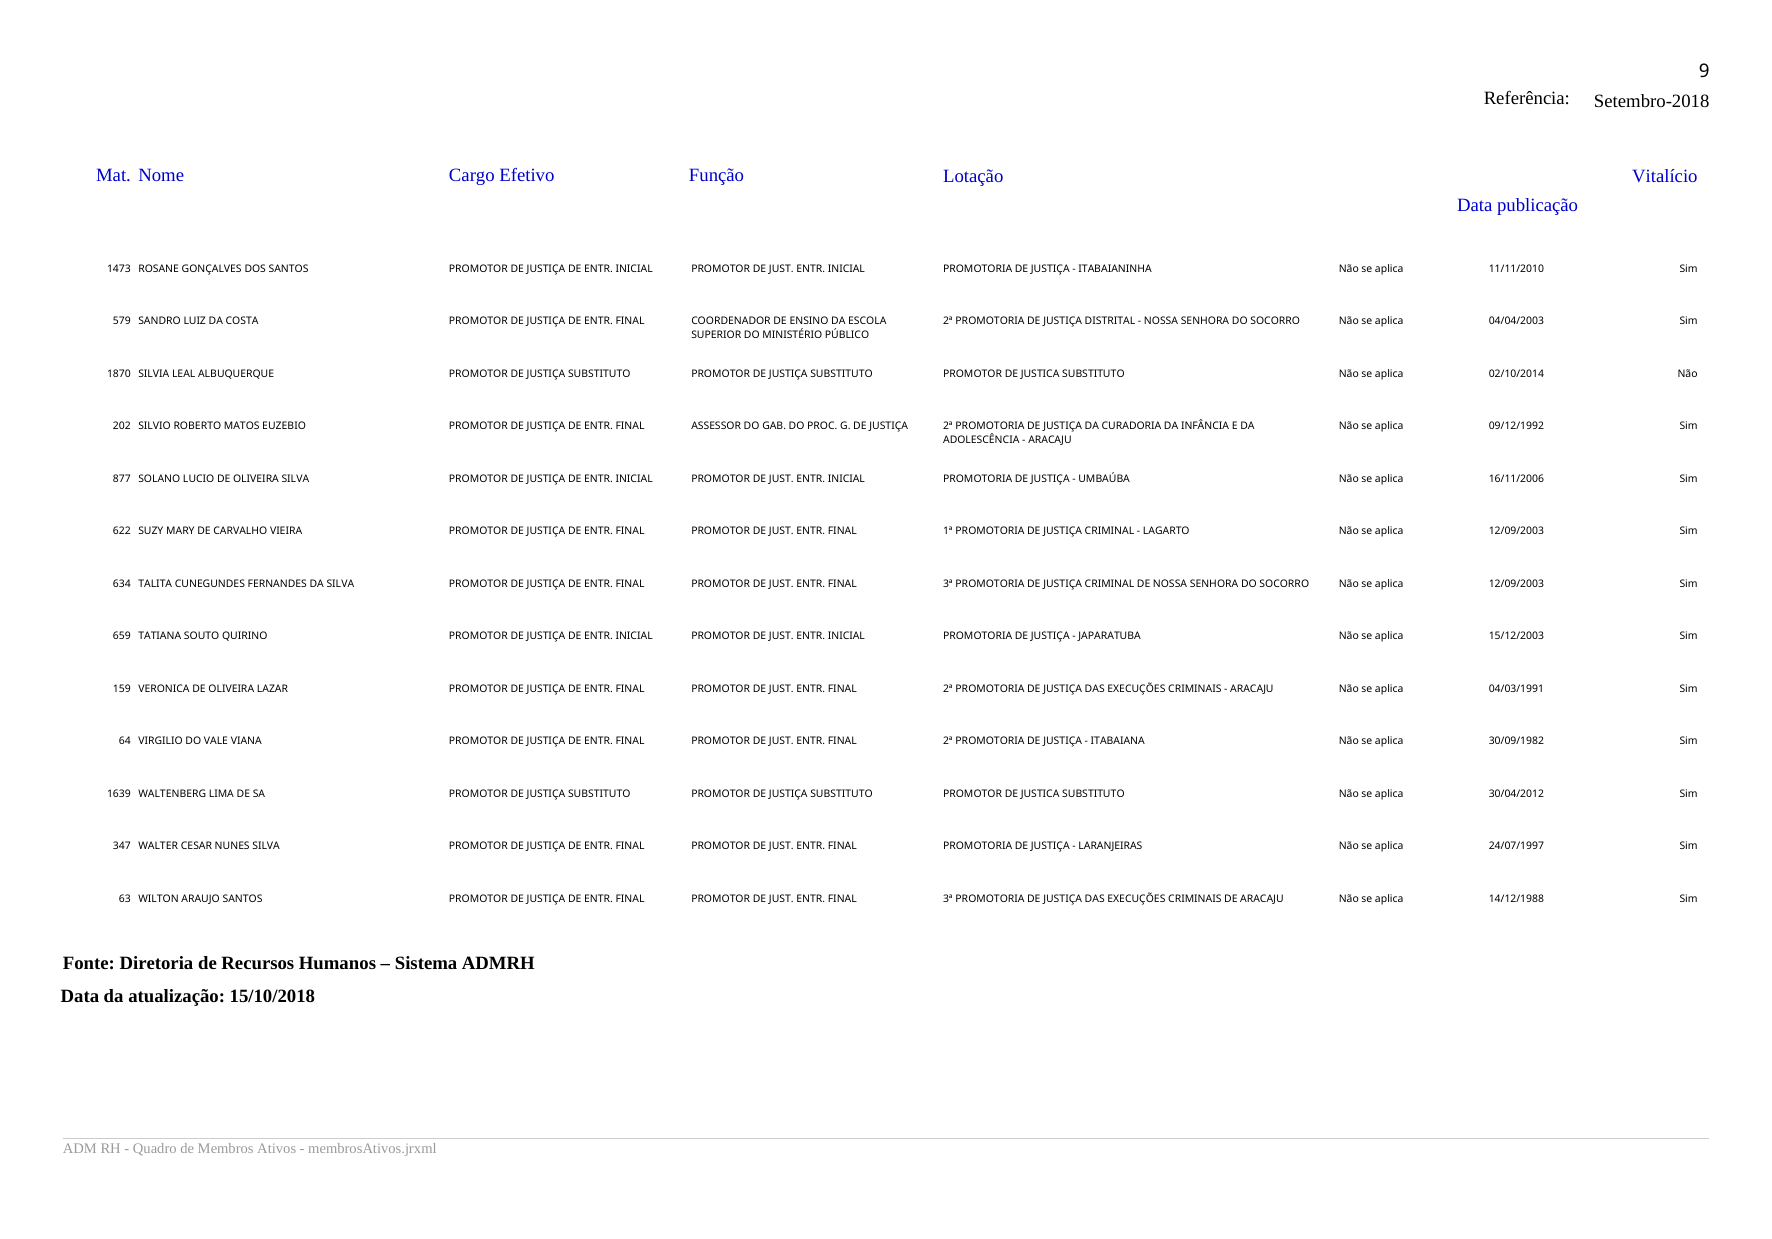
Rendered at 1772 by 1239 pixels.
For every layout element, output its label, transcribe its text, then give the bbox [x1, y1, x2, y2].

table_cell 64 [69, 733, 131, 762]
table_cell [0, 891, 69, 919]
table_cell PROMOTOR DE JUST. ENTR. FINAL [691, 576, 937, 621]
table_cell [1697, 681, 1771, 709]
table_cell Lotação [943, 165, 1041, 244]
table_cell PROMOTOR DE JUST. ENTR. FINAL [691, 891, 937, 936]
table_cell [1697, 733, 1771, 762]
table_cell [131, 418, 138, 447]
table_cell [0, 121, 1771, 162]
table_cell Não se aplica [1339, 313, 1452, 358]
table_cell [1334, 576, 1338, 604]
table_cell [937, 604, 943, 621]
table_cell [443, 552, 449, 568]
table_cell Sim [1586, 576, 1697, 621]
table_cell [0, 673, 1771, 681]
table_cell [0, 516, 1771, 523]
table_cell [1334, 471, 1338, 499]
table_cell Não se aplica [1339, 418, 1452, 463]
table_cell [443, 289, 449, 306]
table_cell [937, 681, 943, 709]
table_cell [1697, 471, 1771, 499]
table_cell [1581, 447, 1586, 463]
table_cell Não se aplica [1339, 786, 1452, 831]
table_cell PROMOTOR DE JUSTICA SUBSTITUTO [943, 366, 1333, 411]
table_cell [443, 394, 449, 411]
table_cell Não se aplica [1339, 576, 1452, 621]
table_cell [443, 786, 449, 814]
table_cell [443, 523, 449, 552]
table_cell [443, 919, 449, 936]
table_cell Mat. [69, 164, 131, 244]
table_cell Sim [1586, 681, 1697, 726]
table_cell [1334, 733, 1338, 762]
table_cell [683, 165, 689, 193]
table_cell 24/07/1997 [1452, 838, 1581, 883]
table_cell [1334, 394, 1338, 411]
table_cell PROMOTOR DE JUST. ENTR. INICIAL [691, 261, 937, 306]
table_cell Não se aplica [1339, 628, 1452, 673]
table_cell 9 [1556, 57, 1709, 84]
table_cell Setembro-2018 [1583, 90, 1709, 118]
table_cell [1697, 576, 1771, 604]
table_cell [0, 261, 69, 289]
table_cell [937, 471, 943, 499]
table_cell [0, 936, 1771, 952]
table_cell Sim [1586, 733, 1697, 778]
table_cell 1639 [69, 786, 131, 814]
table_cell [1334, 709, 1338, 726]
table_cell [131, 523, 138, 552]
table_cell Vitalício [1619, 165, 1697, 244]
table_cell [0, 883, 1771, 891]
table_cell [683, 261, 691, 289]
table_cell [1334, 261, 1338, 289]
table_cell 3ª PROMOTORIA DE JUSTIÇA CRIMINAL DE NOSSA SENHORA DO SOCORRO [943, 576, 1333, 621]
table_cell [1697, 523, 1771, 552]
table_cell [1334, 499, 1338, 516]
table_cell [1581, 394, 1586, 411]
table_cell [1581, 552, 1586, 568]
table_cell [1334, 657, 1338, 673]
table_cell [131, 165, 138, 193]
table_cell 579 [69, 313, 131, 342]
table_cell [1581, 342, 1586, 358]
table_cell PROMOTOR DE JUSTICA SUBSTITUTO [943, 786, 1333, 831]
table_cell Não se aplica [1339, 366, 1452, 411]
table_cell ADM RH - Quadro de Membros Ativos - membrosAtivos.jrxml [63, 1139, 1709, 1162]
table_cell PROMOTOR DE JUSTIÇA DE ENTR. INICIAL [449, 628, 683, 673]
table_cell [443, 733, 449, 762]
table_cell 634 [69, 576, 131, 604]
table_cell [0, 289, 138, 306]
table_cell [683, 418, 691, 447]
table_cell [1334, 552, 1338, 568]
table_cell [443, 313, 449, 342]
table_cell [1334, 628, 1338, 657]
table_cell [443, 657, 449, 673]
table_cell [1697, 366, 1771, 394]
table_cell [443, 342, 449, 358]
table_cell [1334, 891, 1338, 919]
table_cell [0, 604, 138, 621]
table_cell 622 [69, 523, 131, 552]
table_cell [1334, 342, 1338, 358]
table_cell [0, 57, 1556, 84]
table_cell [683, 523, 691, 552]
table_cell 877 [69, 471, 131, 499]
table_cell 659 [69, 628, 131, 657]
table_cell 202 [69, 418, 131, 447]
table_cell [937, 289, 943, 306]
table_cell [0, 471, 69, 499]
table_cell [131, 838, 138, 867]
table_cell [443, 628, 449, 657]
table_cell [683, 289, 691, 306]
table_cell [1697, 499, 1771, 516]
table_cell [131, 733, 138, 762]
table_cell 04/04/2003 [1452, 313, 1581, 358]
table_cell [937, 447, 943, 463]
table_cell [766, 165, 943, 193]
table_cell [683, 657, 691, 673]
table_cell [1581, 313, 1586, 342]
table_cell [683, 394, 691, 411]
table_cell [0, 657, 138, 673]
table_cell PROMOTOR DE JUSTIÇA SUBSTITUTO [449, 786, 683, 831]
table_cell [0, 733, 69, 762]
table_cell Cargo Efetivo [449, 164, 683, 244]
table_cell [1581, 418, 1586, 447]
table_cell [1334, 681, 1338, 709]
table_cell [683, 762, 691, 778]
table_cell [443, 261, 449, 289]
table_cell [443, 471, 449, 499]
table_cell [0, 831, 1771, 838]
table_cell [443, 838, 449, 867]
table_cell Sim [1586, 471, 1697, 516]
table_cell Nome [138, 164, 203, 244]
table_cell TATIANA SOUTO QUIRINO [138, 628, 443, 673]
table_cell [0, 447, 138, 463]
table_cell [443, 891, 449, 919]
table_cell [443, 576, 449, 604]
table_cell [1581, 919, 1586, 936]
table_cell [1697, 919, 1771, 936]
table_cell [1581, 891, 1586, 919]
table_cell [1697, 394, 1771, 411]
table_cell [1709, 57, 1771, 84]
table_cell [683, 342, 691, 358]
table_cell [937, 891, 943, 919]
table_cell [1697, 838, 1771, 867]
table_cell PROMOTOR DE JUSTIÇA SUBSTITUTO [449, 366, 683, 411]
table_cell [131, 891, 138, 919]
table_cell [683, 195, 689, 244]
table_cell PROMOTOR DE JUSTIÇA DE ENTR. FINAL [449, 681, 683, 726]
table_cell [1697, 165, 1771, 193]
table_cell [683, 499, 691, 516]
table_cell WALTENBERG LIMA DE SA [138, 786, 443, 831]
table_cell [0, 418, 69, 447]
table_cell 2ª PROMOTORIA DE JUSTIÇA DA CURADORIA DA INFÂNCIA E DA ADOLESCÊNCIA - ARACAJU [943, 418, 1333, 463]
table_cell [0, 342, 138, 358]
table_cell [683, 891, 691, 919]
table_cell PROMOTORIA DE JUSTIÇA - JAPARATUBA [943, 628, 1333, 673]
table_cell COORDENADOR DE ENSINO DA ESCOLA SUPERIOR DO MINISTÉRIO PÚBLICO [691, 313, 937, 358]
table_cell SILVIA LEAL ALBUQUERQUE [138, 366, 443, 411]
table_cell [1581, 604, 1586, 621]
table_cell [1697, 604, 1771, 621]
table_cell [937, 261, 943, 289]
table_cell [937, 628, 943, 657]
table_cell [937, 523, 943, 552]
table_cell PROMOTOR DE JUSTIÇA DE ENTR. FINAL [449, 313, 683, 358]
table_cell [0, 253, 1771, 261]
table_cell 2ª PROMOTORIA DE JUSTIÇA DAS EXECUÇÕES CRIMINAIS - ARACAJU [943, 681, 1333, 726]
table_cell Data da atualização: 15/10/2018 [60, 985, 1709, 1014]
table_cell PROMOTOR DE JUST. ENTR. INICIAL [691, 628, 937, 673]
table_cell Não se aplica [1339, 681, 1452, 726]
table_cell [1581, 289, 1586, 306]
table_cell [1581, 471, 1586, 499]
table_cell 3ª PROMOTORIA DE JUSTIÇA DAS EXECUÇÕES CRIMINAIS DE ARACAJU [943, 891, 1333, 936]
table_cell [1581, 709, 1586, 726]
table_cell SUZY MARY DE CARVALHO VIEIRA [138, 523, 443, 568]
table_cell VIRGILIO DO VALE VIANA [138, 733, 443, 778]
table_cell PROMOTOR DE JUSTIÇA DE ENTR. FINAL [449, 891, 683, 936]
table_cell [1581, 838, 1586, 867]
table_cell [1581, 657, 1586, 673]
table_cell [1697, 762, 1771, 778]
table_cell 347 [69, 838, 131, 867]
table_cell PROMOTOR DE JUSTIÇA DE ENTR. INICIAL [449, 471, 683, 516]
table_cell WILTON ARAUJO SANTOS [138, 891, 443, 936]
table_cell Sim [1586, 786, 1697, 831]
table_cell [683, 313, 691, 342]
table_cell 12/09/2003 [1452, 576, 1581, 621]
table_cell WALTER CESAR NUNES SILVA [138, 838, 443, 883]
table_cell [203, 165, 449, 193]
table_cell PROMOTORIA DE JUSTIÇA - LARANJEIRAS [943, 838, 1333, 883]
table_cell [1697, 891, 1771, 919]
table_cell [683, 919, 691, 936]
table_cell [683, 366, 691, 394]
table_cell [1581, 786, 1586, 814]
table_cell [1581, 366, 1586, 394]
table_cell [0, 366, 69, 394]
table_cell Sim [1586, 628, 1697, 673]
table_cell 09/12/1992 [1452, 418, 1581, 463]
table_cell Data publicação [1454, 194, 1581, 244]
table_cell Sim [1586, 418, 1697, 463]
table_cell Não se aplica [1339, 523, 1452, 568]
table_cell [0, 576, 69, 604]
table_cell [937, 657, 943, 673]
table_cell [683, 447, 691, 463]
table_cell SILVIO ROBERTO MATOS EUZEBIO [138, 418, 443, 463]
table_cell [131, 366, 138, 394]
table_cell [0, 313, 69, 342]
table_cell [1697, 261, 1771, 289]
table_cell 02/10/2014 [1452, 366, 1581, 411]
table_cell PROMOTOR DE JUST. ENTR. INICIAL [691, 471, 937, 516]
table_cell [937, 838, 943, 867]
table_cell [0, 778, 1771, 786]
table_cell [1334, 762, 1338, 778]
table_cell [131, 576, 138, 604]
table_cell [0, 919, 138, 936]
table_cell [683, 709, 691, 726]
table_cell [0, 621, 1771, 628]
table_cell Não se aplica [1339, 471, 1452, 516]
table_cell [1334, 814, 1338, 831]
table_cell 1ª PROMOTORIA DE JUSTIÇA CRIMINAL - LAGARTO [943, 523, 1333, 568]
table_cell [0, 463, 1771, 471]
table_cell [1334, 313, 1338, 342]
table_cell Sim [1586, 838, 1697, 883]
table_cell [683, 576, 691, 604]
table_cell [443, 762, 449, 778]
table_cell 14/12/1988 [1452, 891, 1581, 936]
table_cell [766, 195, 943, 244]
table_cell [1697, 195, 1771, 244]
table_cell [683, 604, 691, 621]
table_cell PROMOTORIA DE JUSTIÇA - ITABAIANINHA [943, 261, 1333, 306]
table_cell [1697, 628, 1771, 657]
table_cell [1334, 523, 1338, 552]
table_cell [937, 786, 943, 814]
table_cell 2ª PROMOTORIA DE JUSTIÇA DISTRITAL - NOSSA SENHORA DO SOCORRO [943, 313, 1333, 358]
table_cell [131, 195, 138, 244]
table_cell [1041, 195, 1454, 244]
table_cell Sim [1586, 313, 1697, 358]
table_cell [937, 762, 943, 778]
table_cell [0, 814, 138, 831]
table_cell [1697, 786, 1771, 814]
table_cell [1697, 552, 1771, 568]
table_cell [0, 709, 138, 726]
table_cell PROMOTOR DE JUSTIÇA DE ENTR. FINAL [449, 523, 683, 568]
table_cell Não se aplica [1339, 838, 1452, 883]
table_cell [1581, 195, 1619, 244]
table_cell SOLANO LUCIO DE OLIVEIRA SILVA [138, 471, 443, 516]
table_cell [443, 447, 449, 463]
table_cell [131, 471, 138, 499]
table_cell [1697, 289, 1771, 306]
table_cell [0, 681, 69, 709]
table_cell [131, 681, 138, 709]
table_cell [0, 762, 138, 778]
table_cell [443, 604, 449, 621]
table_cell [683, 681, 691, 709]
table_cell [937, 418, 943, 447]
table_cell 04/03/1991 [1452, 681, 1581, 726]
table_cell [683, 838, 691, 867]
table_cell VERONICA DE OLIVEIRA LAZAR [138, 681, 443, 726]
table_cell 1473 [69, 261, 131, 289]
table_cell [0, 499, 138, 516]
table_cell PROMOTORIA DE JUSTIÇA - UMBAÚBA [943, 471, 1333, 516]
table_cell [0, 1014, 1771, 1138]
table_cell [1581, 733, 1586, 762]
table_cell Fonte: Diretoria de Recursos Humanos – Sistema ADMRH [63, 952, 1709, 985]
table_cell PROMOTOR DE JUSTIÇA DE ENTR. FINAL [449, 418, 683, 463]
table_cell TALITA CUNEGUNDES FERNANDES DA SILVA [138, 576, 443, 621]
table_cell 16/11/2006 [1452, 471, 1581, 516]
table_header [0, 0, 1771, 57]
table_cell [0, 952, 63, 985]
table_cell Não se aplica [1339, 891, 1452, 936]
table_cell [0, 195, 69, 244]
table_cell 63 [69, 891, 131, 919]
table_cell 30/09/1982 [1452, 733, 1581, 778]
table_cell SANDRO LUIZ DA COSTA [138, 313, 443, 358]
table_cell [443, 709, 449, 726]
table_cell Não se aplica [1339, 261, 1452, 306]
table_cell [937, 366, 943, 394]
table_cell [1581, 576, 1586, 604]
table_cell [1334, 604, 1338, 621]
table_cell 159 [69, 681, 131, 709]
table_cell [683, 867, 691, 883]
table_cell [1697, 313, 1771, 342]
table_cell PROMOTOR DE JUSTIÇA DE ENTR. FINAL [449, 733, 683, 778]
table_cell [443, 867, 449, 883]
table_cell [0, 358, 1771, 366]
table_cell [0, 786, 69, 814]
table_cell [683, 628, 691, 657]
table_cell [443, 366, 449, 394]
table_cell [0, 726, 1771, 733]
table_cell Sim [1586, 523, 1697, 568]
table_cell [1334, 366, 1338, 394]
table_cell [1581, 814, 1586, 831]
table_cell [1581, 628, 1586, 657]
table_cell [0, 411, 1771, 418]
table_cell [937, 867, 943, 883]
table_cell [0, 394, 138, 411]
table_cell [1697, 418, 1771, 447]
table_cell [0, 306, 1771, 313]
table_cell [937, 313, 943, 342]
table_cell [1041, 165, 1619, 193]
table_cell [937, 814, 943, 831]
table_cell [1334, 289, 1338, 306]
table_cell 15/12/2003 [1452, 628, 1581, 673]
table_cell 2ª PROMOTORIA DE JUSTIÇA - ITABAIANA [943, 733, 1333, 778]
table_cell [0, 552, 138, 568]
table_cell [1334, 867, 1338, 883]
table_cell Não [1586, 366, 1697, 411]
table_cell [131, 313, 138, 342]
table_cell [1334, 418, 1338, 447]
table_cell ROSANE GONÇALVES DOS SANTOS [138, 261, 443, 306]
table_cell [0, 838, 69, 867]
table_cell [1697, 814, 1771, 831]
table_cell [131, 628, 138, 657]
table_cell [1697, 342, 1771, 358]
table_cell [683, 471, 691, 499]
table_cell [1709, 985, 1771, 1014]
table_cell PROMOTOR DE JUST. ENTR. FINAL [691, 523, 937, 568]
table_cell [1581, 867, 1586, 883]
table_cell [937, 709, 943, 726]
table_cell [937, 394, 943, 411]
table_cell [683, 552, 691, 568]
table_cell [0, 165, 69, 193]
table_cell ASSESSOR DO GAB. DO PROC. G. DE JUSTIÇA [691, 418, 937, 463]
table_cell [1334, 447, 1338, 463]
table_cell [937, 499, 943, 516]
table_cell PROMOTOR DE JUSTIÇA DE ENTR. INICIAL [449, 261, 683, 306]
table_cell [0, 985, 60, 1014]
table_cell [683, 786, 691, 814]
table_cell Referência: [1484, 87, 1581, 118]
table_cell Sim [1586, 261, 1697, 306]
table_cell 11/11/2010 [1452, 261, 1581, 306]
table_cell [937, 919, 943, 936]
table_cell [131, 261, 138, 289]
table_cell [937, 342, 943, 358]
table_cell [1697, 657, 1771, 673]
table_cell [1581, 261, 1586, 289]
table_cell [0, 1138, 63, 1162]
table_cell [443, 681, 449, 709]
table_cell 12/09/2003 [1452, 523, 1581, 568]
table_cell 1870 [69, 366, 131, 394]
table_cell [1334, 786, 1338, 814]
table_cell [1581, 681, 1586, 709]
table_cell [937, 733, 943, 762]
table_cell PROMOTOR DE JUST. ENTR. FINAL [691, 838, 937, 883]
table_cell [443, 418, 449, 447]
table_cell [131, 786, 138, 814]
table_cell [683, 814, 691, 831]
table_cell [1697, 447, 1771, 463]
table_cell [203, 195, 449, 244]
table_cell [0, 90, 1483, 118]
table_cell [1581, 499, 1586, 516]
table_cell Função [689, 164, 766, 244]
table_cell [0, 628, 69, 657]
table_cell PROMOTOR DE JUSTIÇA DE ENTR. FINAL [449, 838, 683, 883]
table_cell [1581, 762, 1586, 778]
table_cell [0, 523, 69, 552]
table_cell [443, 814, 449, 831]
table_cell PROMOTOR DE JUST. ENTR. FINAL [691, 681, 937, 726]
table_cell [443, 499, 449, 516]
table_cell PROMOTOR DE JUST. ENTR. FINAL [691, 733, 937, 778]
table_cell 30/04/2012 [1452, 786, 1581, 831]
table_cell Não se aplica [1339, 733, 1452, 778]
table_cell [1697, 709, 1771, 726]
table_cell [1334, 919, 1338, 936]
table_cell Sim [1586, 891, 1697, 936]
table_cell [683, 733, 691, 762]
table_cell [937, 576, 943, 604]
table_cell [937, 552, 943, 568]
table_cell [0, 568, 1771, 576]
table_cell [1709, 90, 1771, 118]
table_cell PROMOTOR DE JUSTIÇA SUBSTITUTO [691, 786, 937, 831]
table_cell [1709, 952, 1771, 985]
table_cell [0, 244, 1771, 253]
table_cell PROMOTOR DE JUSTIÇA DE ENTR. FINAL [449, 576, 683, 621]
table_cell [0, 867, 138, 883]
table_cell [1581, 523, 1586, 552]
table_cell [1334, 838, 1338, 867]
table_cell PROMOTOR DE JUSTIÇA SUBSTITUTO [691, 366, 937, 411]
table_cell [1709, 1138, 1771, 1162]
table_cell [1697, 867, 1771, 883]
